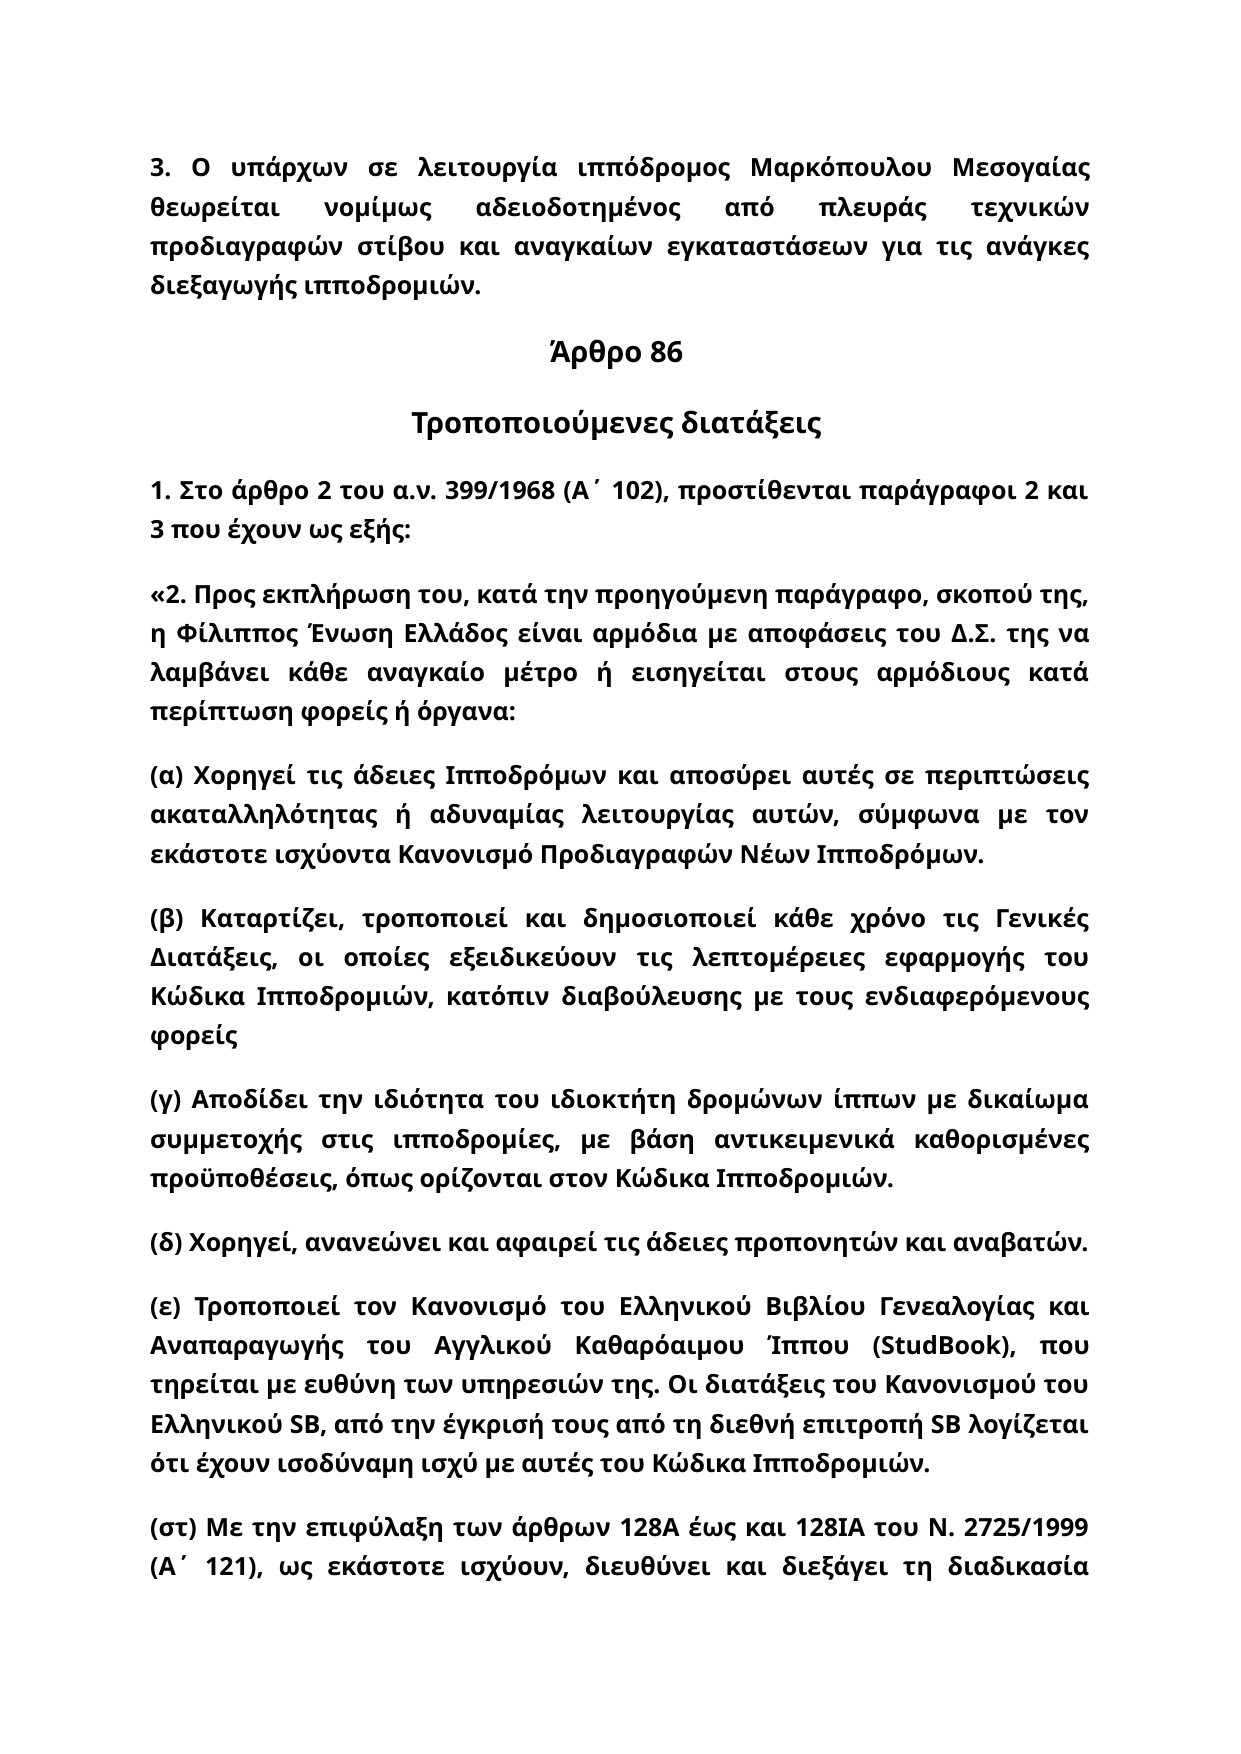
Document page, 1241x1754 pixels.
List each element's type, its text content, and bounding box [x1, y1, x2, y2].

text «2. Προς εκπλήρωση του, κατά την προηγούμενη παράγραφο, σκοπού της, η Φίλιππος Ένωση Ελλάδος είναι αρμόδια με αποφάσεις του Δ.Σ. της να λαμβάνει κάθε αναγκαίο μέτρο ή εισηγείται στους αρμόδιους κατά περίπτωση φορείς ή όργανα: [150, 576, 1090, 728]
text (ε) Τροποποιεί τον Κανονισμό του Ελληνικού Βιβλίου Γενεαλογίας και Αναπαραγωγής του Αγγλικού Καθαρόαιμου Ίππου (StudBook), που τηρείται με ευθύνη των υπηρεσιών της. Οι διατάξεις του Κανονισμού του Ελληνικού SB, από την έγκρισή τους από τη διεθνή επιτροπή SB λογίζεται ότι έχουν ισοδύναμη ισχύ με αυτές του Κώδικα Ιπποδρομιών. [150, 1289, 1090, 1479]
text (γ) Αποδίδει την ιδιότητα του ιδιοκτήτη δρομώνων ίππων με δικαίωμα συμμετοχής στις ιπποδρομίες, με βάση αντικειμενικά καθορισμένες προϋποθέσεις, όπως ορίζονται στον Κώδικα Ιπποδρομιών. [150, 1082, 1090, 1194]
text (δ) Χορηγεί, ανανεώνει και αφαιρεί τις άδειες προπονητών και αναβατών. [150, 1224, 1090, 1259]
text (στ) Με την επιφύλαξη των άρθρων 128Α έως και 128ΙΑ του Ν. 2725/1999 (Α΄ 121), ως εκάστοτε ισχύουν, διευθύνει και διεξάγει τη διαδικασία [150, 1509, 1090, 1583]
subtitle Τροποποιούμενες διατάξεις [150, 402, 1090, 442]
text (β) Καταρτίζει, τροποποιεί και δημοσιοποιεί κάθε χρόνο τις Γενικές Διατάξεις, οι οποίες εξειδικεύουν τις λεπτομέρειες εφαρμογής του Κώδικα Ιπποδρομιών, κατόπιν διαβούλευσης με τους ενδιαφερόμενους φορείς [150, 900, 1090, 1052]
text 1. Στο άρθρο 2 του α.ν. 399/1968 (Α΄ 102), προστίθενται παράγραφοι 2 και 3 που έχουν ως εξής: [150, 473, 1090, 546]
text (α) Χορηγεί τις άδειες Ιπποδρόμων και αποσύρει αυτές σε περιπτώσεις ακαταλληλότητας ή αδυναμίας λειτουργίας αυτών, σύμφωνα με τον εκάστοτε ισχύοντα Κανονισμό Προδιαγραφών Νέων Ιπποδρόμων. [150, 758, 1090, 870]
subtitle Άρθρο 86 [150, 332, 1090, 371]
text 3. Ο υπάρχων σε λειτουργία ιππόδρομος Μαρκόπουλου Μεσογαίας θεωρείται νομίμως αδειοδοτημένος από πλευράς τεχνικών προδιαγραφών στίβου και αναγκαίων εγκαταστάσεων για τις ανάγκες διεξαγωγής ιπποδρομιών. [150, 150, 1090, 302]
